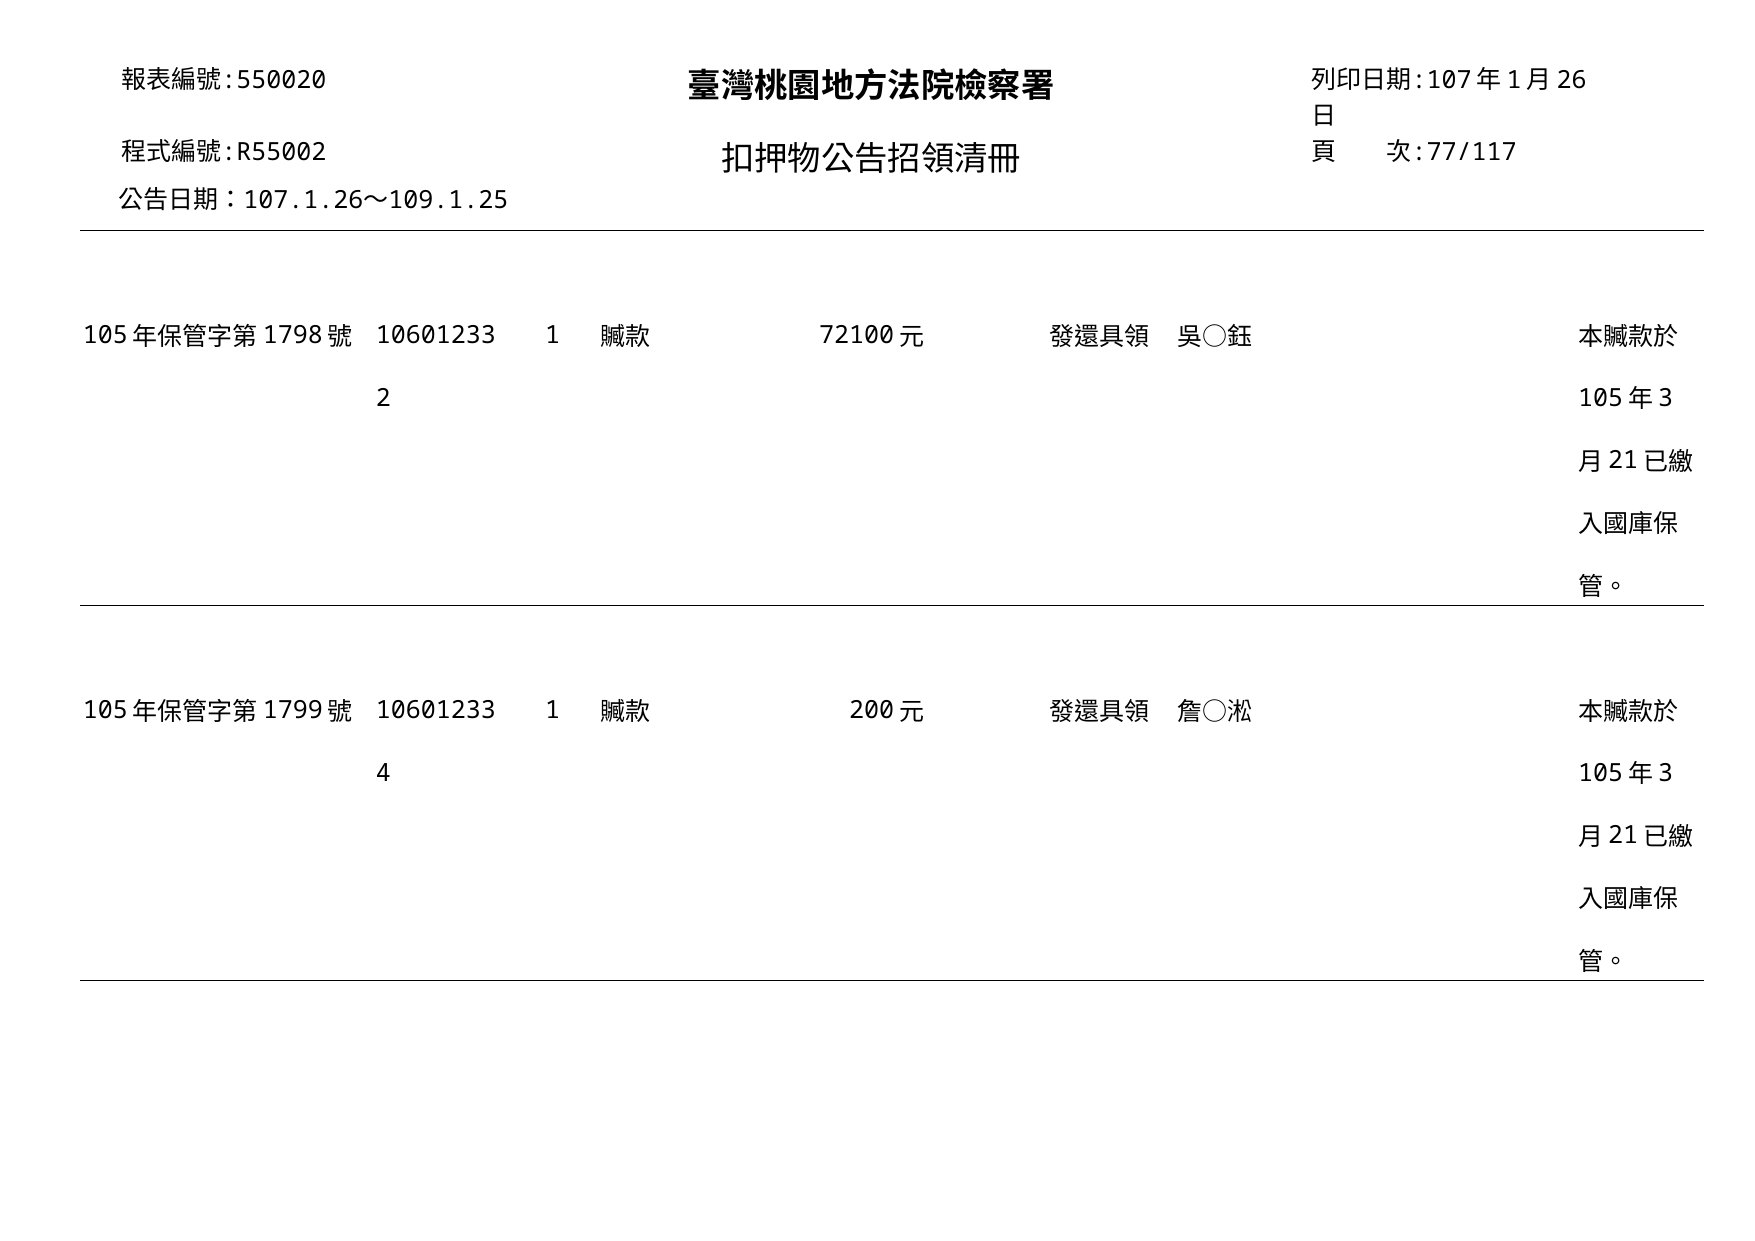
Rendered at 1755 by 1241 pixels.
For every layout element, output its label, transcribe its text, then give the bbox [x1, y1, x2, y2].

table_cell 1 [507, 606, 597, 980]
table_cell [1317, 231, 1575, 605]
table_cell 本贓款於105年3月21已繳入國庫保管。 [1575, 231, 1704, 605]
table_cell 106012334 [373, 606, 507, 980]
table_cell 105年保管字第1799號 [80, 606, 373, 980]
table_cell 106012332 [373, 231, 507, 605]
table_cell [927, 231, 1046, 605]
table_cell 詹○淞 [1175, 606, 1317, 980]
table_cell 200元 [808, 606, 927, 980]
table_cell 發還具領 [1046, 231, 1175, 605]
table_cell 本贓款於105年3月21已繳入國庫保管。 [1575, 606, 1704, 980]
table_cell 吳○鈺 [1175, 231, 1317, 605]
table_cell 贓款 [597, 231, 807, 605]
table_cell 贓款 [597, 606, 807, 980]
table_cell [927, 606, 1046, 980]
table_cell 1 [507, 231, 597, 605]
table_cell 72100元 [808, 231, 927, 605]
table_cell 發還具領 [1046, 606, 1175, 980]
table_cell 105年保管字第1798號 [80, 231, 373, 605]
table_cell [1317, 606, 1575, 980]
